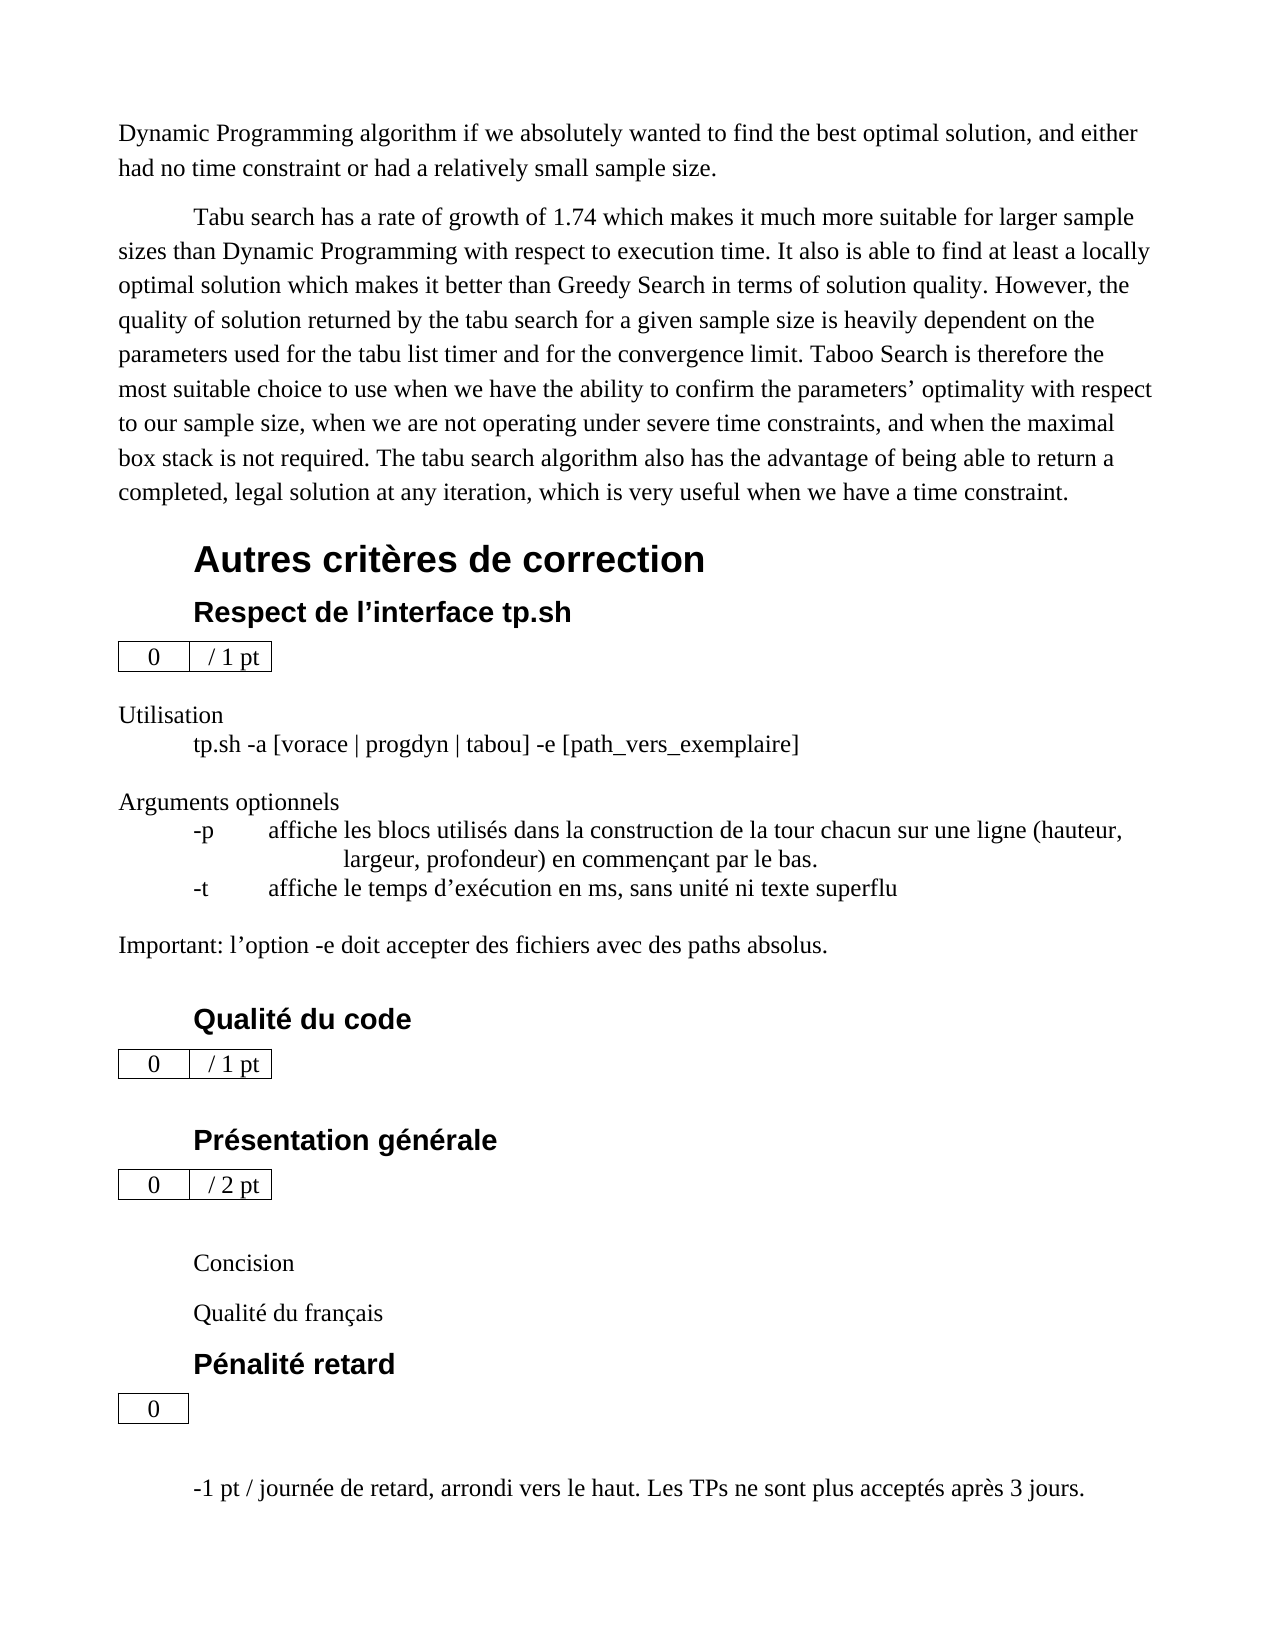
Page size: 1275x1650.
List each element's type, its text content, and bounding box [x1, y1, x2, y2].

text Important: l’option -e doit accepter des fichiers avec des paths absolus. [118, 930, 1157, 959]
text -p affiche les blocs utilisés dans la construction de la tour chacun sur une ligne (hauteur, largeur, profondeur) en commençant par le bas. [118, 815, 1157, 873]
table_header / 1 pt [190, 1050, 271, 1078]
text tp.sh -a [vorace | progdyn | tabou] -e [path_vers_exemplaire] [118, 729, 1157, 758]
text Utilisation [118, 700, 1157, 729]
subtitle Pénalité retard [118, 1347, 1157, 1380]
subtitle Présentation générale [118, 1123, 1157, 1156]
subtitle Autres critères de correction [118, 537, 1157, 580]
table_header 0 [119, 1394, 188, 1422]
table_header / 2 pt [190, 1170, 271, 1198]
table_header 0 [119, 642, 189, 671]
list Concision [156, 1248, 1157, 1277]
text Arguments optionnels [118, 787, 1157, 815]
table_header 0 [119, 1170, 189, 1198]
text Dynamic Programming algorithm if we absolutely wanted to find the best optimal solution, and either had no time constraint or had a relatively small sample size. [118, 118, 1157, 181]
list Qualité du français [156, 1298, 1157, 1326]
list -1 pt / journée de retard, arrondi vers le haut. Les TPs ne sont plus acceptés après 3 jours. [156, 1473, 1157, 1501]
text -t affiche le temps d’exécution en ms, sans unité ni texte superflu [118, 873, 1157, 902]
table_header 0 [119, 1050, 189, 1078]
text Tabu search has a rate of growth of 1.74 which makes it much more suitable for larger sample sizes than Dynamic Programming with respect to execution time. It also is able to find at least a locally optimal solution which makes it better than Greedy Search in terms of solution quality. However, the quality of solution returned by the tabu search for a given sample size is heavily dependent on the parameters used for the tabu list timer and for the convergence limit. Taboo Search is therefore the most suitable choice to use when we have the ability to confirm the parameters’ optimality with respect to our sample size, when we are not operating under severe time constraints, and when the maximal box stack is not required. The tabu search algorithm also has the advantage of being able to return a completed, legal solution at any iteration, which is very useful when we have a time constraint. [118, 202, 1157, 506]
subtitle Qualité du code [118, 1002, 1157, 1036]
subtitle Respect de l’interface tp.sh [118, 595, 1157, 628]
table_header / 1 pt [190, 642, 271, 671]
